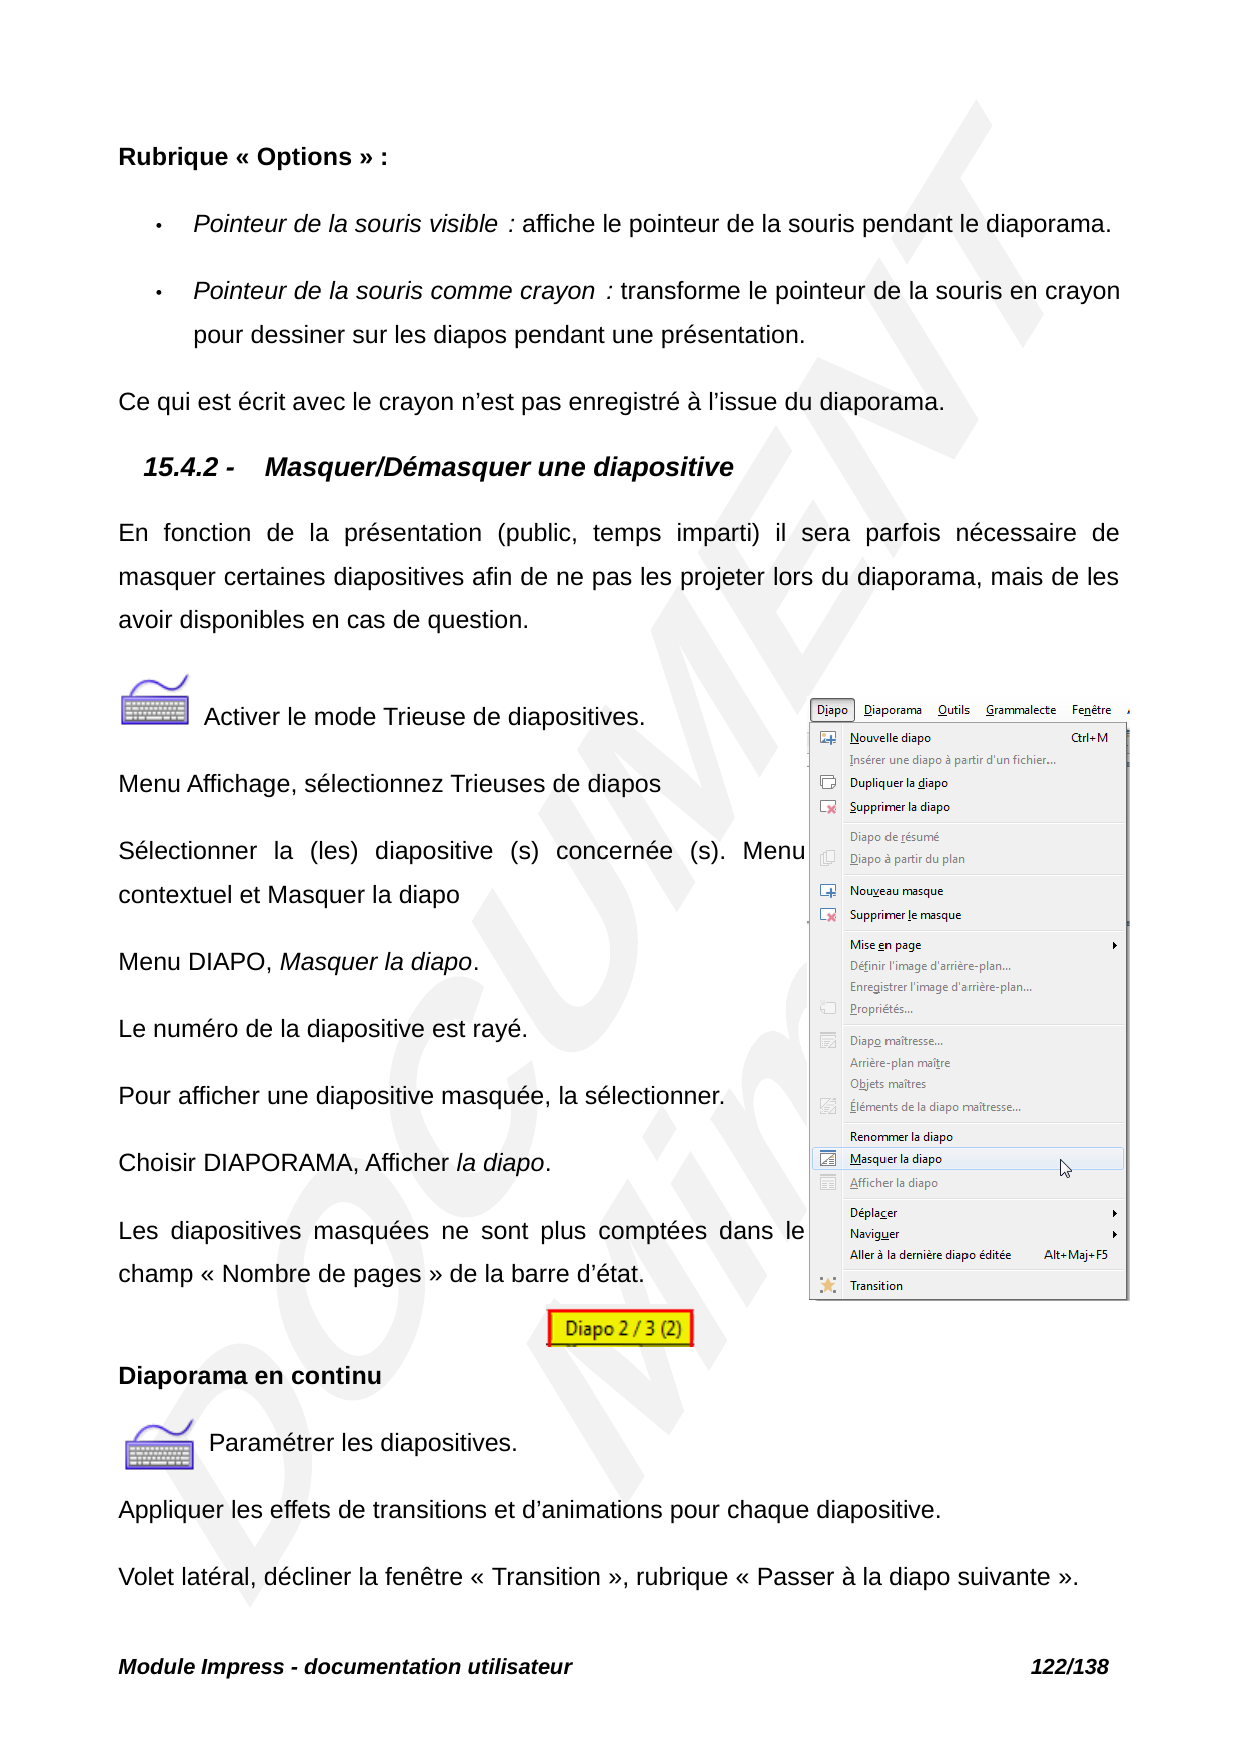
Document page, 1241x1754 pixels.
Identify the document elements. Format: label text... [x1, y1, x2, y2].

picture [117, 663, 192, 739]
text Paramétrer les diapositives. [197, 1428, 1122, 1457]
list Pointeur de la souris comme crayon : transforme le pointeur de la souris en crayon pour dessiner sur les diapos pendant une présentation. [156, 276, 1122, 349]
text Rubrique « Options » : [118, 142, 1122, 171]
text Menu DIAPO, Masquer la diapo. [118, 947, 806, 976]
list Pointeur de la souris visible : affiche le pointeur de la souris pendant le diaporama. [156, 209, 1122, 238]
text Menu Affichage, sélectionnez Trieuses de diapos [118, 769, 806, 798]
text En fonction de la présentation (public, temps imparti) il sera parfois nécessaire de masquer certaines diapositives afin de ne pas les projeter lors du diaporama, mais de les avoir disponibles en cas de question. [118, 518, 1122, 634]
text Ce qui est écrit avec le crayon n’est pas enregistré à l’issue du diaporama. [118, 387, 1122, 416]
text Le numéro de la diapositive est rayé. [118, 1014, 806, 1043]
text Les diapositives masquées ne sont plus comptées dans le champ « Nombre de pages » de la barre d’état. [118, 1216, 806, 1288]
picture [121, 1408, 197, 1484]
text Appliquer les effets de transitions et d’animations pour chaque diapositive. [118, 1495, 1122, 1524]
text Choisir DIAPORAMA, Afficher la diapo. [118, 1148, 806, 1177]
text Diaporama en continu [118, 1326, 1122, 1390]
picture [546, 1304, 695, 1347]
text Sélectionner la (les) diapositive (s) concernée (s). Menu contextuel et Masquer la diapo [118, 836, 806, 909]
subtitle Masquer/Démasquer une diapositive [143, 451, 1122, 482]
picture [806, 696, 1130, 1301]
text Volet latéral, décliner la fenêtre « Transition », rubrique « Passer à la diapo suivante ». [118, 1562, 1122, 1591]
text Activer le mode Trieuse de diapositives. [192, 702, 806, 731]
text Pour afficher une diapositive masquée, la sélectionner. [118, 1081, 806, 1110]
